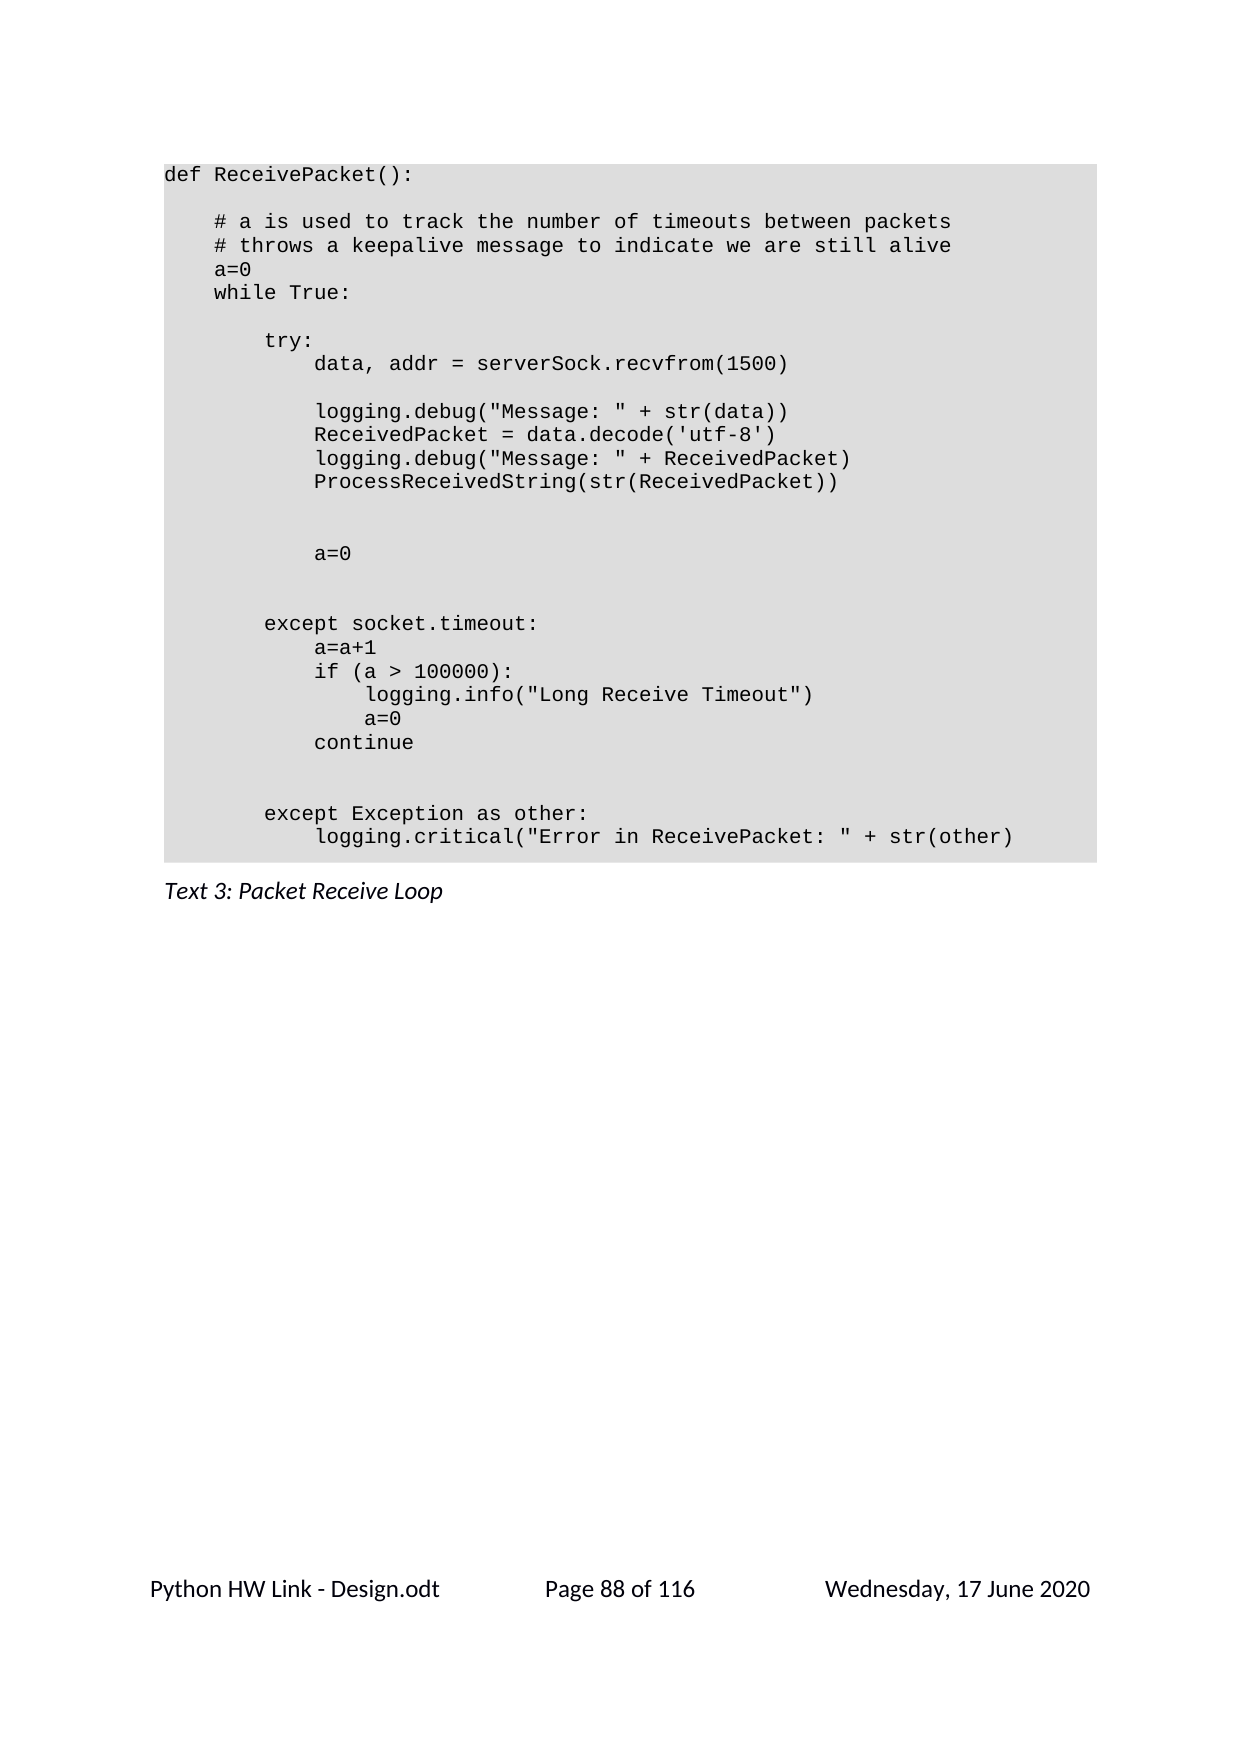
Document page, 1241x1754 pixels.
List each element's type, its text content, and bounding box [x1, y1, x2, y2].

text Text 3: Packet Receive Loop [164, 863, 1097, 906]
